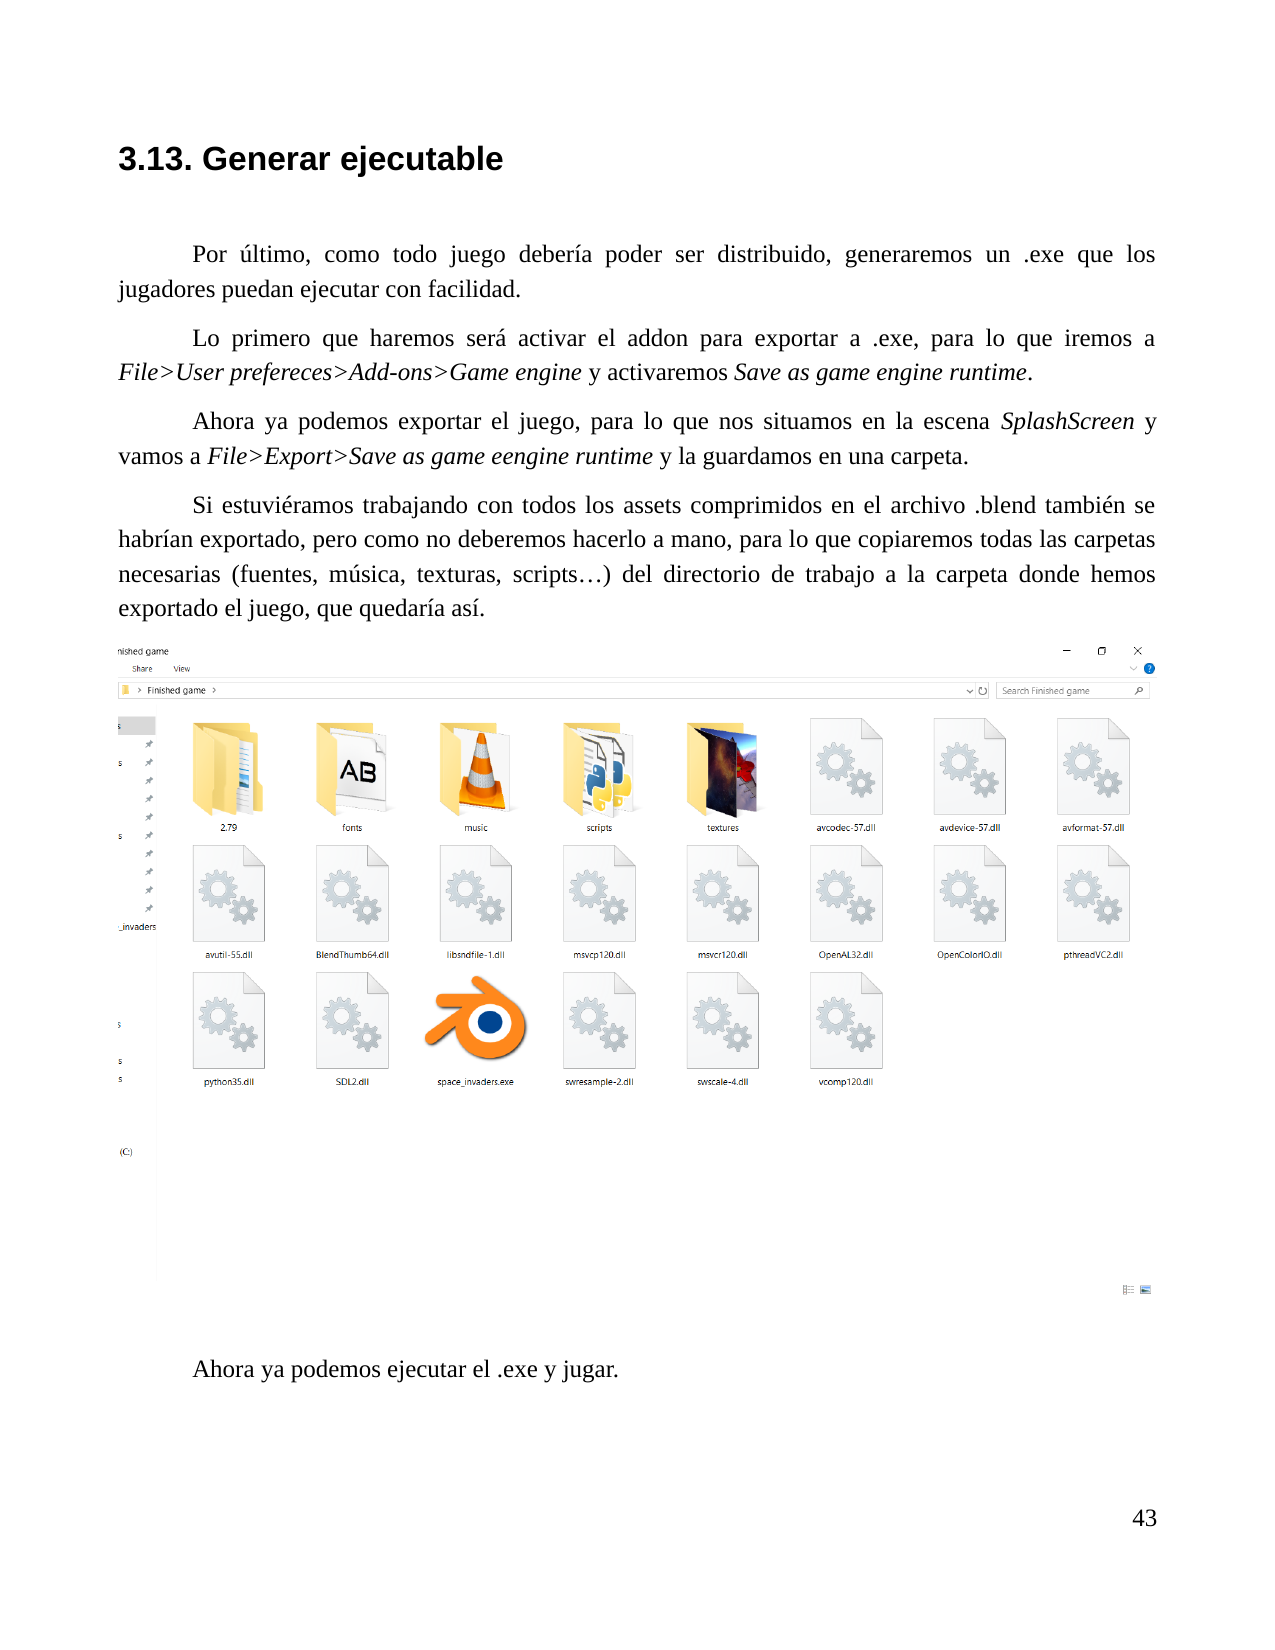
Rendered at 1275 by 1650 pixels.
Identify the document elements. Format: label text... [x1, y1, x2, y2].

text Por último, como todo juego debería poder ser distribuido, generaremos un .exe que los jugadores puedan ejecutar con facilidad. [118, 239, 1157, 302]
picture [118, 642, 1157, 1299]
text Si estuviéramos trabajando con todos los assets comprimidos en el archivo .blend también se habrían exportado, pero como no deberemos hacerlo a mano, para lo que copiaremos todas las carpetas necesarias (fuentes, música, texturas, scripts…) del directorio de trabajo a la carpeta donde hemos exportado el juego, que quedaría así. [118, 490, 1157, 622]
text Ahora ya podemos exportar el juego, para lo que nos situamos en la escena SplashScreen y vamos a File>Export>Save as game eengine runtime y la guardamos en una carpeta. [118, 406, 1157, 469]
text Ahora ya podemos ejecutar el .exe y jugar. [118, 1354, 1157, 1383]
text Lo primero que haremos será activar el addon para exportar a .exe, para lo que iremos a File>User prefereces>Add-ons>Game engine y activaremos Save as game engine runtime. [118, 323, 1157, 386]
subtitle 3.13. Generar ejecutable [118, 139, 1157, 178]
